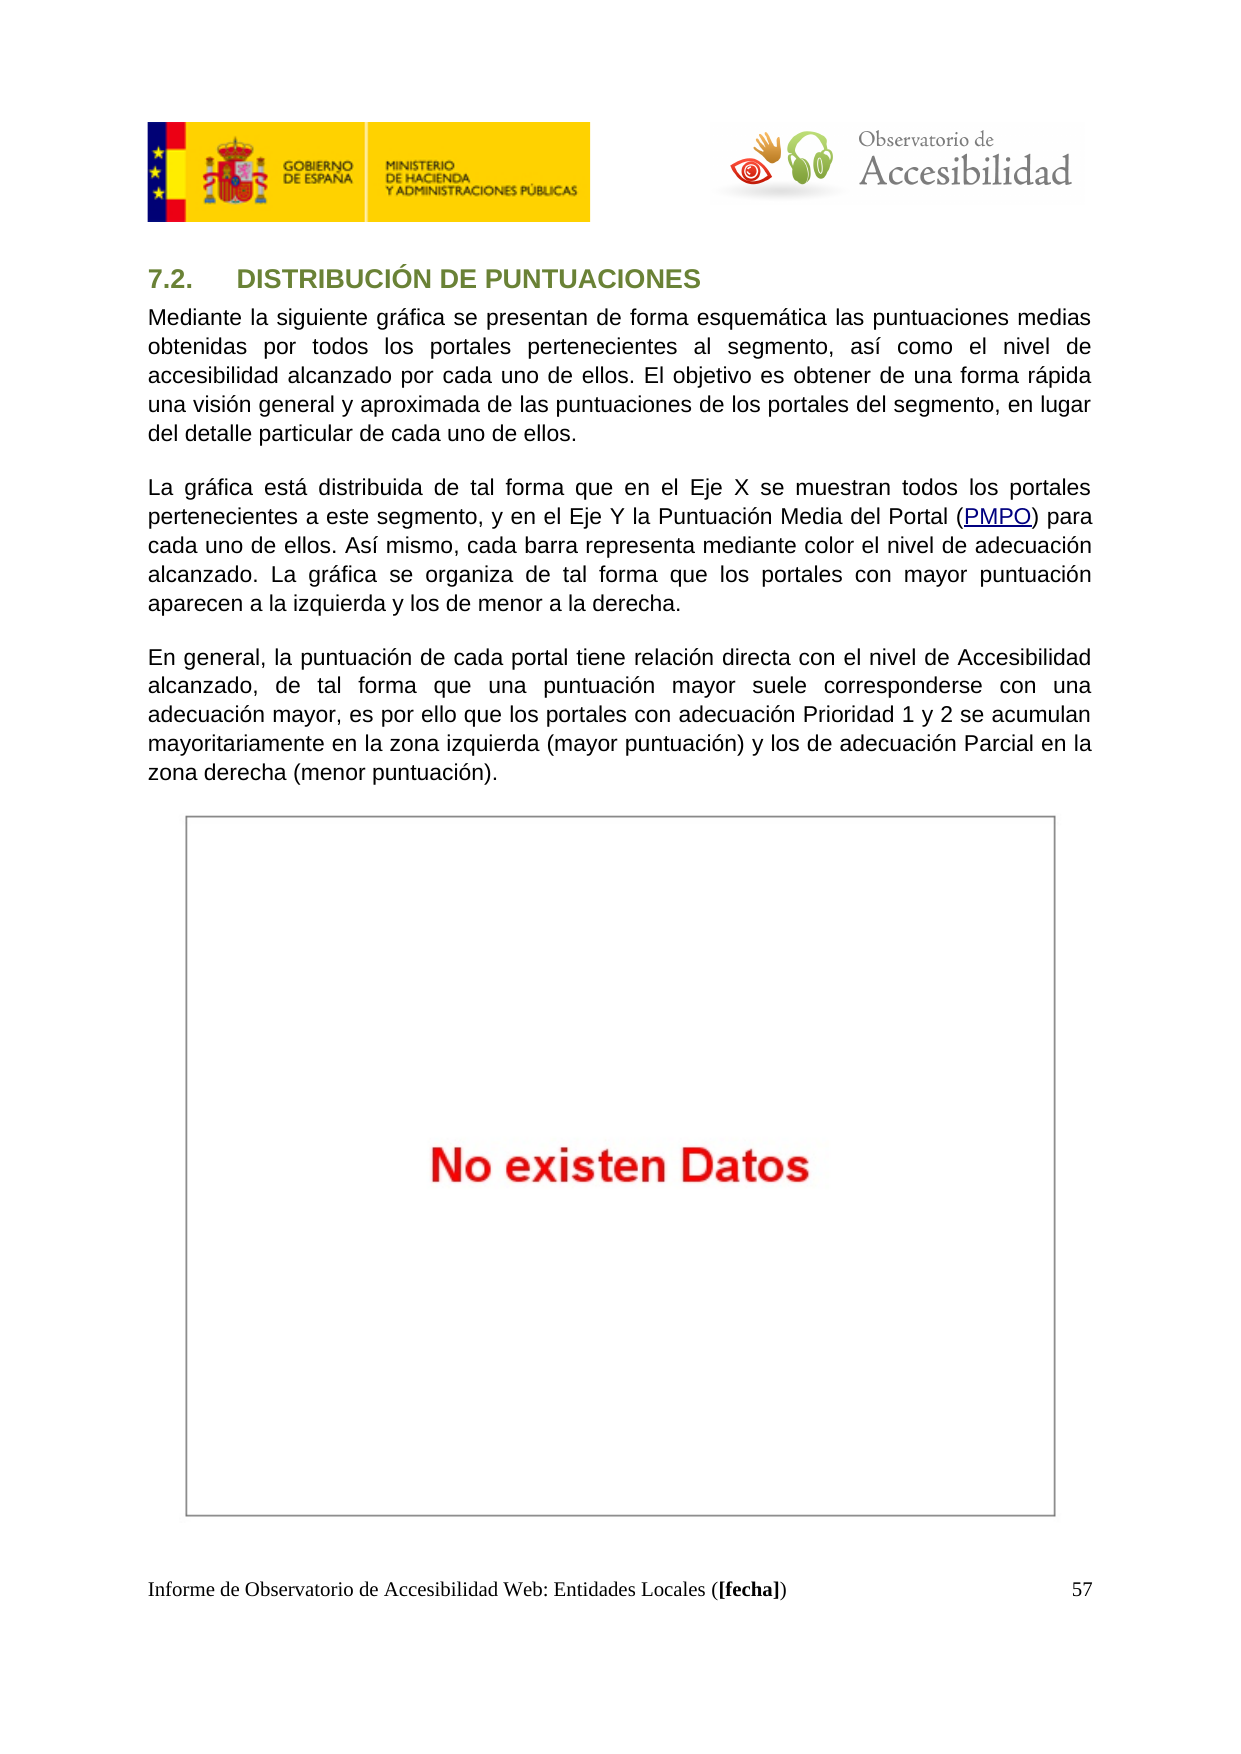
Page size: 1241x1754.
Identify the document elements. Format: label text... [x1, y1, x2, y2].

text En general, la puntuación de cada portal tiene relación directa con el nivel de Accesibilidad alcanzado, de tal forma que una puntuación mayor suele corresponderse con una adecuación mayor, es por ello que los portales con adecuación Prioridad 1 y 2 se acumulan mayoritariamente en la zona izquierda (mayor puntuación) y los de adecuación Parcial en la zona derecha (menor puntuación). [148, 643, 1092, 786]
picture [178, 813, 1062, 1523]
text Mediante la siguiente gráfica se presentan de forma esquemática las puntuaciones medias obtenidas por todos los portales pertenecientes al segmento, así como el nivel de accesibilidad alcanzado por cada uno de ellos. El objetivo es obtener de una forma rápida una visión general y aproximada de las puntuaciones de los portales del segmento, en lugar del detalle particular de cada uno de ellos. [148, 304, 1092, 446]
picture [147, 122, 591, 222]
picture [710, 122, 1086, 205]
text La gráfica está distribuida de tal forma que en el Eje X se muestran todos los portales pertenecientes a este segmento, y en el Eje Y la Puntuación Media del Portal (PMPO) para cada uno de ellos. Así mismo, cada barra representa mediante color el nivel de adecuación alcanzado. La gráfica se organiza de tal forma que los portales con mayor puntuación aparecen a la izquierda y los de menor a la derecha. [148, 474, 1092, 616]
list Distribución de puntuaciones [148, 263, 1092, 294]
